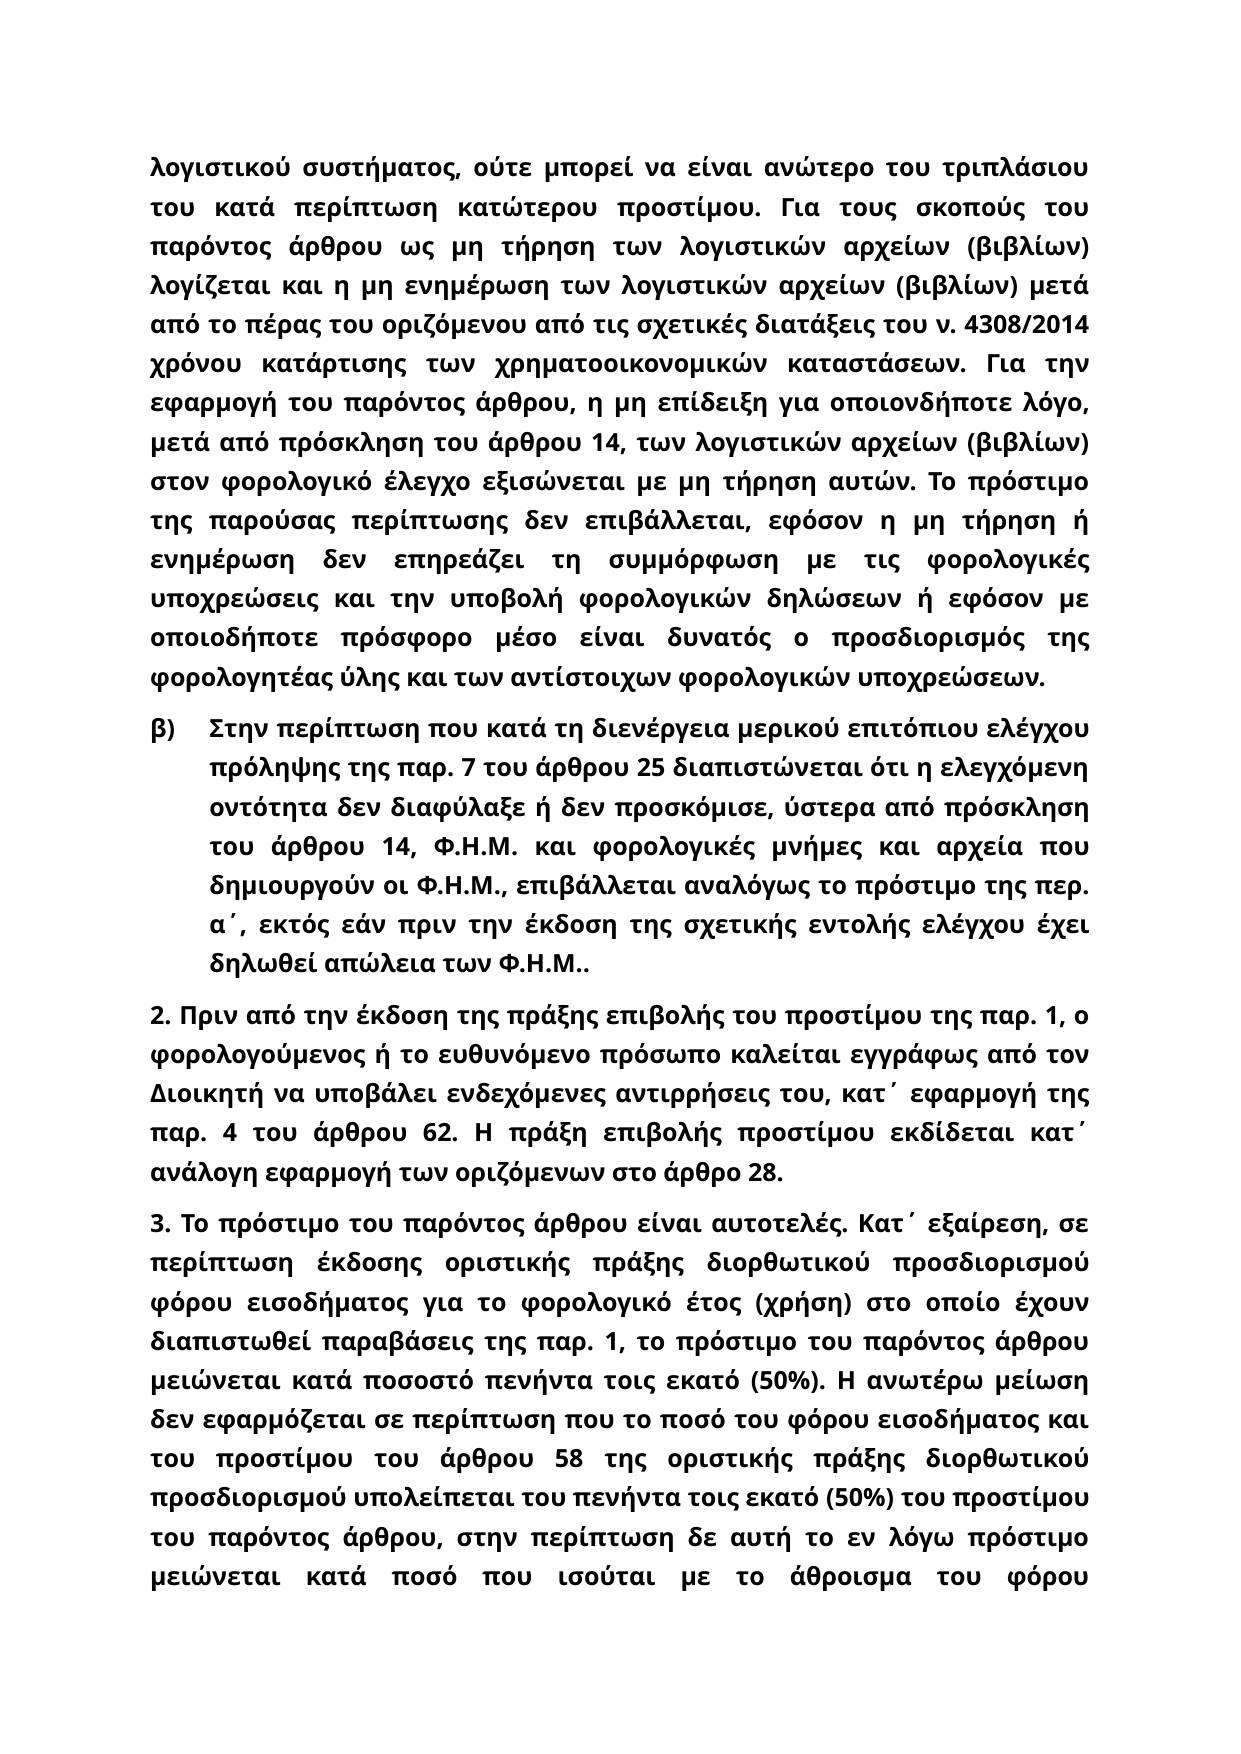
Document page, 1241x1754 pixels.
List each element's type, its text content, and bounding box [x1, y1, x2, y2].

list β) Στην περίπτωση που κατά τη διενέργεια μερικού επιτόπιου ελέγχου πρόληψης της παρ. 7 του άρθρου 25 διαπιστώνεται ότι η ελεγχόμενη οντότητα δεν διαφύλαξε ή δεν προσκόμισε, ύστερα από πρόσκληση του άρθρου 14, Φ.Η.Μ. και φορολογικές μνήμες και αρχεία που δημιουργούν οι Φ.Η.Μ., επιβάλλεται αναλόγως το πρόστιμο της περ. α΄, εκτός εάν πριν την έκδοση της σχετικής εντολής ελέγχου έχει δηλωθεί απώλεια των Φ.Η.Μ.. [150, 711, 1090, 980]
text λογιστικού συστήματος, ούτε μπορεί να είναι ανώτερο του τριπλάσιου του κατά περίπτωση κατώτερου προστίμου. Για τους σκοπούς του παρόντος άρθρου ως μη τήρηση των λογιστικών αρχείων (βιβλίων) λογίζεται και η μη ενημέρωση των λογιστικών αρχείων (βιβλίων) μετά από το πέρας του οριζόμενου από τις σχετικές διατάξεις του ν. 4308/2014 χρόνου κατάρτισης των χρηματοοικονομικών καταστάσεων. Για την εφαρμογή του παρόντος άρθρου, η μη επίδειξη για οποιονδήποτε λόγο, μετά από πρόσκληση του άρθρου 14, των λογιστικών αρχείων (βιβλίων) στον φορολογικό έλεγχο εξισώνεται με μη τήρηση αυτών. Το πρόστιμο της παρούσας περίπτωσης δεν επιβάλλεται, εφόσον η μη τήρηση ή ενημέρωση δεν επηρεάζει τη συμμόρφωση με τις φορολογικές υποχρεώσεις και την υποβολή φορολογικών δηλώσεων ή εφόσον με οποιοδήποτε πρόσφορο μέσο είναι δυνατός ο προσδιορισμός της φορολογητέας ύλης και των αντίστοιχων φορολογικών υποχρεώσεων. [150, 150, 1090, 693]
text 3. Το πρόστιμο του παρόντος άρθρου είναι αυτοτελές. Κατ΄ εξαίρεση, σε περίπτωση έκδοσης οριστικής πράξης διορθωτικού προσδιορισμού φόρου εισοδήματος για το φορολογικό έτος (χρήση) στο οποίο έχουν διαπιστωθεί παραβάσεις της παρ. 1, το πρόστιμο του παρόντος άρθρου μειώνεται κατά ποσοστό πενήντα τοις εκατό (50%). Η ανωτέρω μείωση δεν εφαρμόζεται σε περίπτωση που το ποσό του φόρου εισοδήματος και του προστίμου του άρθρου 58 της οριστικής πράξης διορθωτικού προσδιορισμού υπολείπεται του πενήντα τοις εκατό (50%) του προστίμου του παρόντος άρθρου, στην περίπτωση δε αυτή το εν λόγω πρόστιμο μειώνεται κατά ποσό που ισούται με το άθροισμα του φόρου [150, 1206, 1090, 1592]
text 2. Πριν από την έκδοση της πράξης επιβολής του προστίμου της παρ. 1, ο φορολογούμενος ή το ευθυνόμενο πρόσωπο καλείται εγγράφως από τον Διοικητή να υποβάλει ενδεχόμενες αντιρρήσεις του, κατ΄ εφαρμογή της παρ. 4 του άρθρου 62. Η πράξη επιβολής προστίμου εκδίδεται κατ΄ ανάλογη εφαρμογή των οριζόμενων στο άρθρο 28. [150, 997, 1090, 1188]
